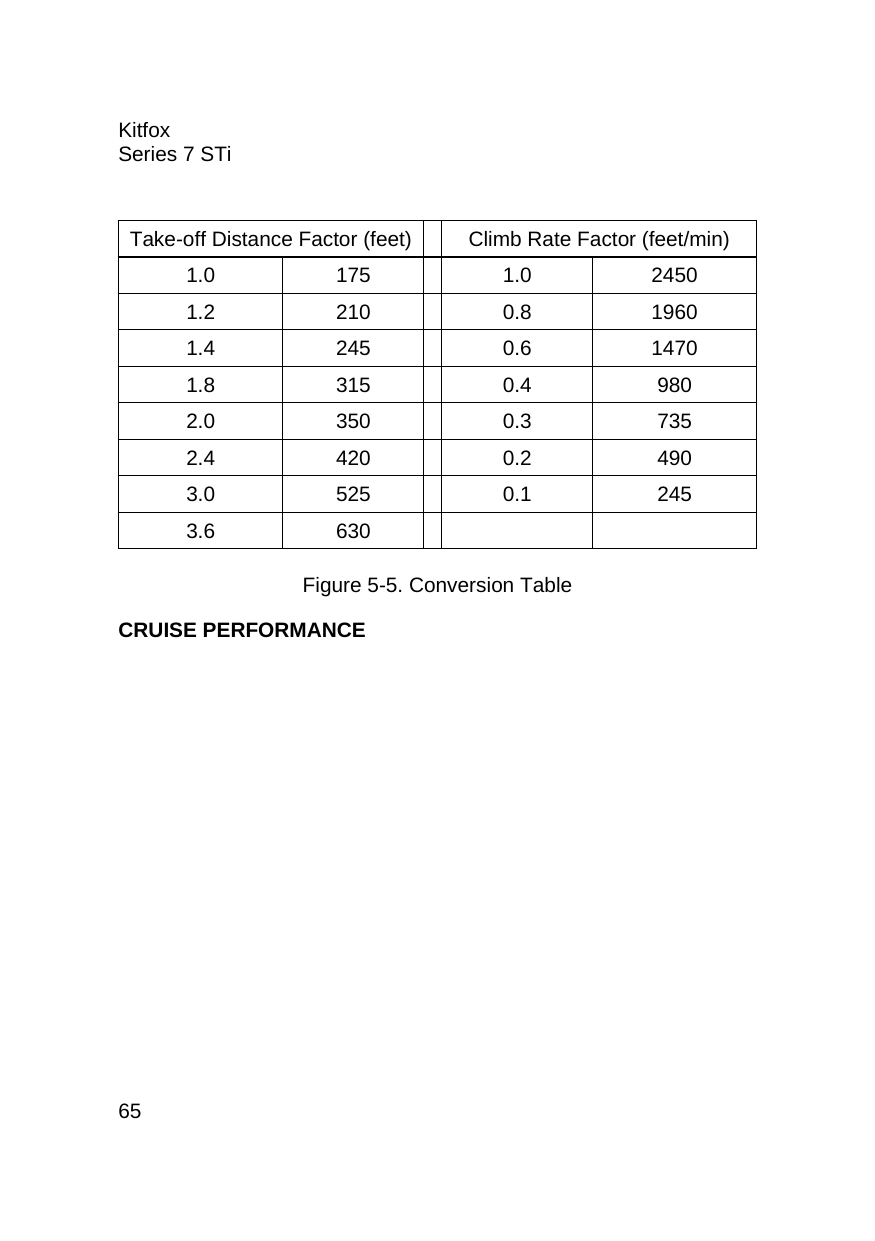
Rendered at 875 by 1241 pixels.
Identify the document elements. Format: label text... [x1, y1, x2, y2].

table_cell 245 [283, 330, 423, 366]
table_cell 210 [283, 294, 423, 329]
table_cell 2.4 [119, 440, 282, 475]
table_cell [424, 513, 441, 548]
table_cell [424, 258, 441, 293]
table_cell 735 [593, 403, 756, 439]
table_cell 3.0 [119, 476, 282, 512]
table_cell 3.6 [119, 513, 282, 548]
table_cell 0.8 [442, 294, 592, 329]
text Figure 5-5. Conversion Table [118, 573, 756, 597]
table_cell [424, 440, 441, 475]
table_cell 420 [283, 440, 423, 475]
table_cell 1.8 [119, 367, 282, 402]
table_cell 0.3 [442, 403, 592, 439]
table_cell 315 [283, 367, 423, 402]
table_cell [593, 513, 756, 548]
table_cell 175 [283, 258, 423, 293]
table_cell 1.4 [119, 330, 282, 366]
table_cell [424, 476, 441, 512]
table_cell 630 [283, 513, 423, 548]
table_cell 490 [593, 440, 756, 475]
table_cell 1.2 [119, 294, 282, 329]
table_cell [424, 294, 441, 329]
table_header Take-off Distance Factor (feet) [119, 221, 423, 256]
table_cell [424, 367, 441, 402]
table_cell [442, 513, 592, 548]
table_cell 525 [283, 476, 423, 512]
table_cell 1.0 [119, 258, 282, 293]
table_cell [424, 330, 441, 366]
table_cell 980 [593, 367, 756, 402]
table_cell 0.1 [442, 476, 592, 512]
table_cell 1.0 [442, 258, 592, 293]
table_cell 0.4 [442, 367, 592, 402]
subtitle CRUISE PERFORMANCE [118, 618, 756, 642]
table_cell 0.2 [442, 440, 592, 475]
table_cell 350 [283, 403, 423, 439]
table_header [424, 221, 441, 256]
table_cell 1960 [593, 294, 756, 329]
table_cell 0.6 [442, 330, 592, 366]
table_cell 2.0 [119, 403, 282, 439]
table_cell [424, 403, 441, 439]
table_cell 245 [593, 476, 756, 512]
table_cell 2450 [593, 258, 756, 293]
table_header Climb Rate Factor (feet/min) [442, 221, 756, 256]
table_cell 1470 [593, 330, 756, 366]
